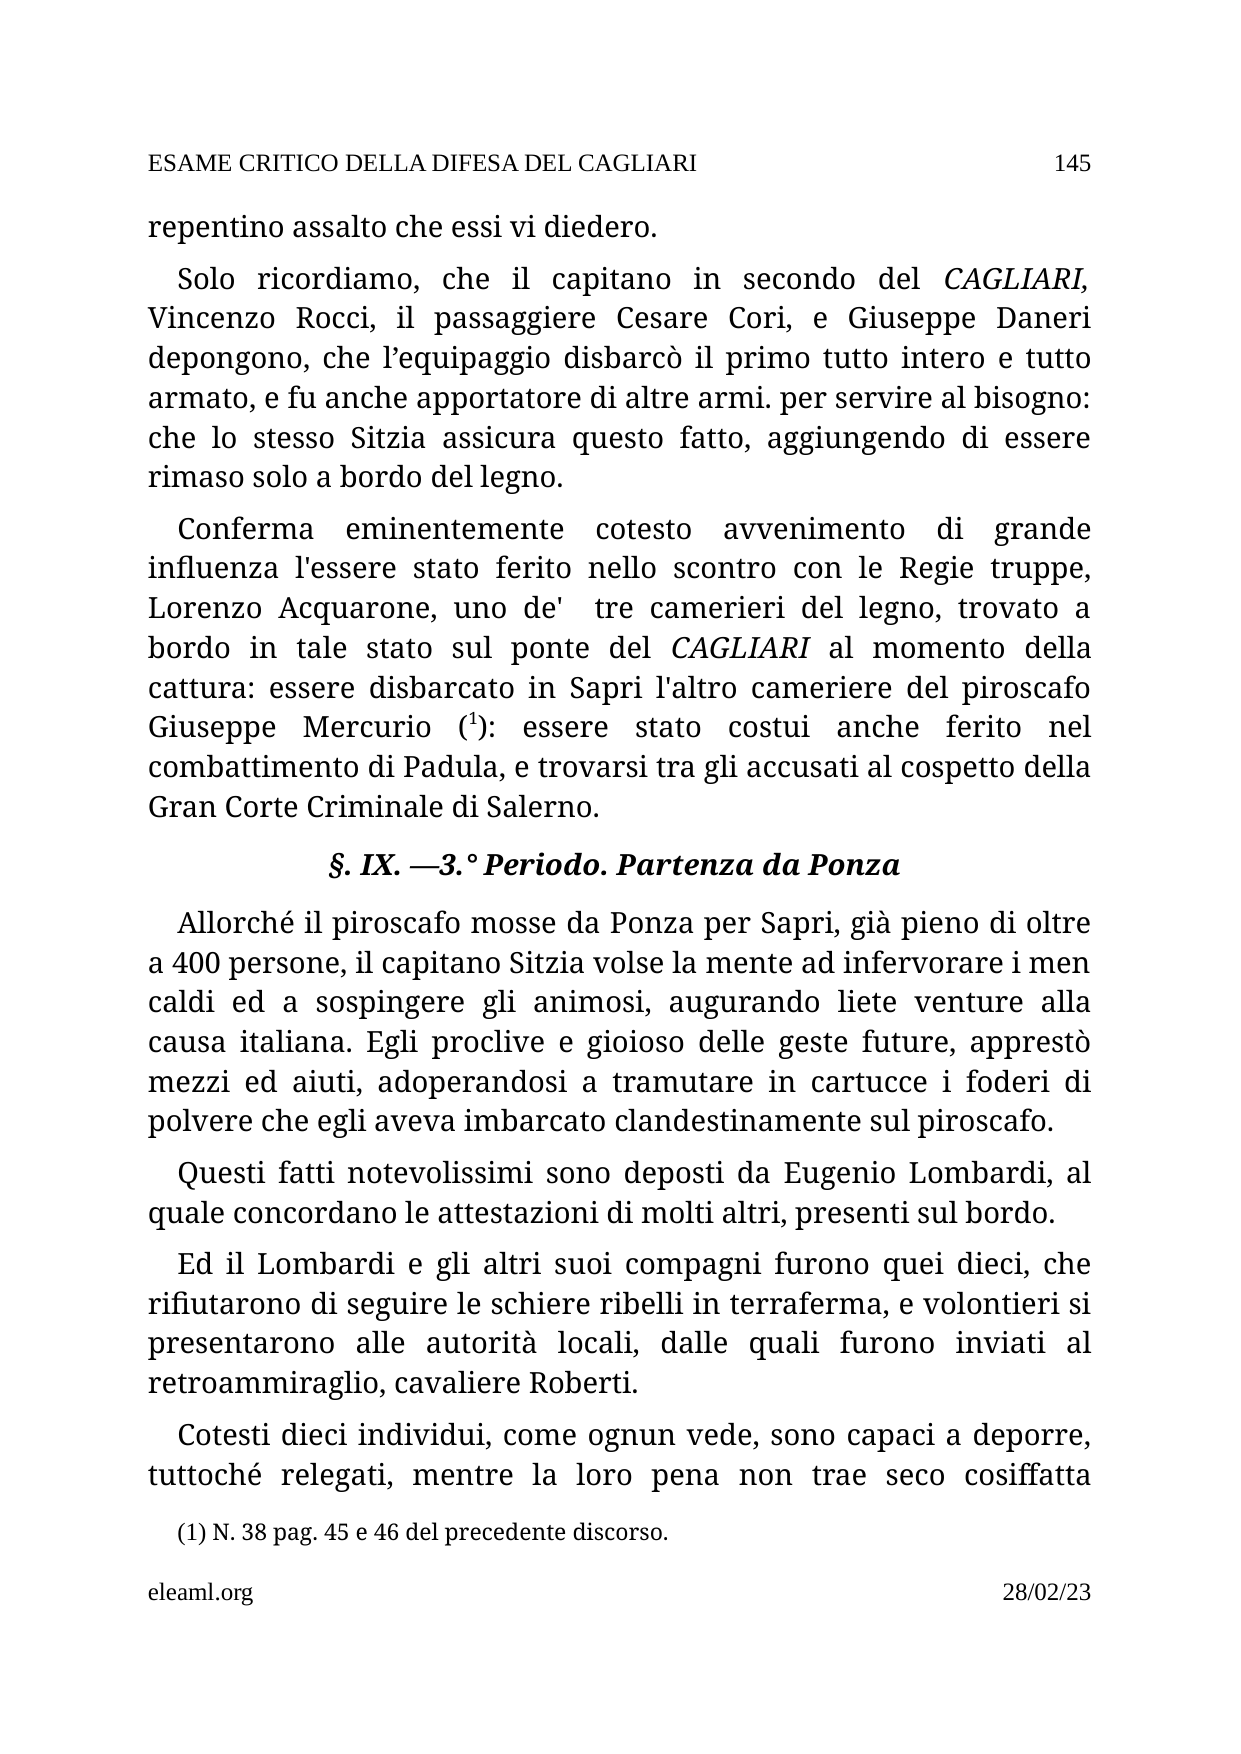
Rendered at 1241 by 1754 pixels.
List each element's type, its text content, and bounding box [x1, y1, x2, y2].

text N. 38 pag. 45 e 46 del precedente discorso. [148, 1516, 1093, 1547]
text Allorché il piroscafo mosse da Ponza per Sapri, già pieno di oltre a 400 persone, il capitano Sitzia volse la mente ad infervorare i men caldi ed a sospingere gli animosi, augurando liete venture alla causa italiana. Egli proclive e gioioso delle geste future, apprestò mezzi ed aiuti, adoperandosi a tramutare in cartucce i foderi di polvere che egli aveva imbarcato clandestinamente sul piroscafo. [148, 902, 1093, 1140]
text Conferma eminentemente cotesto avvenimento di grande influenza l'essere stato ferito nello scontro con le Regie truppe, Lorenzo Acquarone, uno de' tre camerieri del legno, trovato a bordo in tale stato sul ponte del CAGLIARI al momento della cattura: essere disbarcato in Sapri l'altro cameriere del piroscafo Giuseppe Mercurio (): essere stato costui anche ferito nel combattimento di Padula, e trovarsi tra gli accusati al cospetto della Gran Corte Criminale di Salerno. [148, 508, 1093, 826]
text Solo ricordiamo, che il capitano in secondo del CAGLIARI, Vincenzo Rocci, il passaggiere Cesare Cori, e Giuseppe Daneri depongono, che l’equipaggio disbarcò il primo tutto intero e tutto armato, e fu anche apportatore di altre armi. per servire al bisogno: che lo stesso Sitzia assicura questo fatto, aggiungendo di essere rimaso solo a bordo del legno. [148, 258, 1093, 496]
text Cotesti dieci individui, come ognun vede, sono capaci a deporre, tuttoché relegati, mentre la loro pena non trae seco cosiffatta [148, 1414, 1093, 1493]
text Ed il Lombardi e gli altri suoi compagni furono quei dieci, che rifiutarono di seguire le schiere ribelli in terraferma, e volontieri si presentarono alle autorità locali, dalle quali furono inviati al retroammiraglio, cavaliere Roberti. [148, 1243, 1093, 1402]
text repentino assalto che essi vi diedero. [148, 207, 1093, 246]
text Questi fatti notevolissimi sono deposti da Eugenio Lombardi, al quale concordano le attestazioni di molti altri, presenti sul bordo. [148, 1152, 1093, 1232]
subtitle §. IX. —3.° Periodo. Partenza da Ponza [148, 844, 1093, 884]
